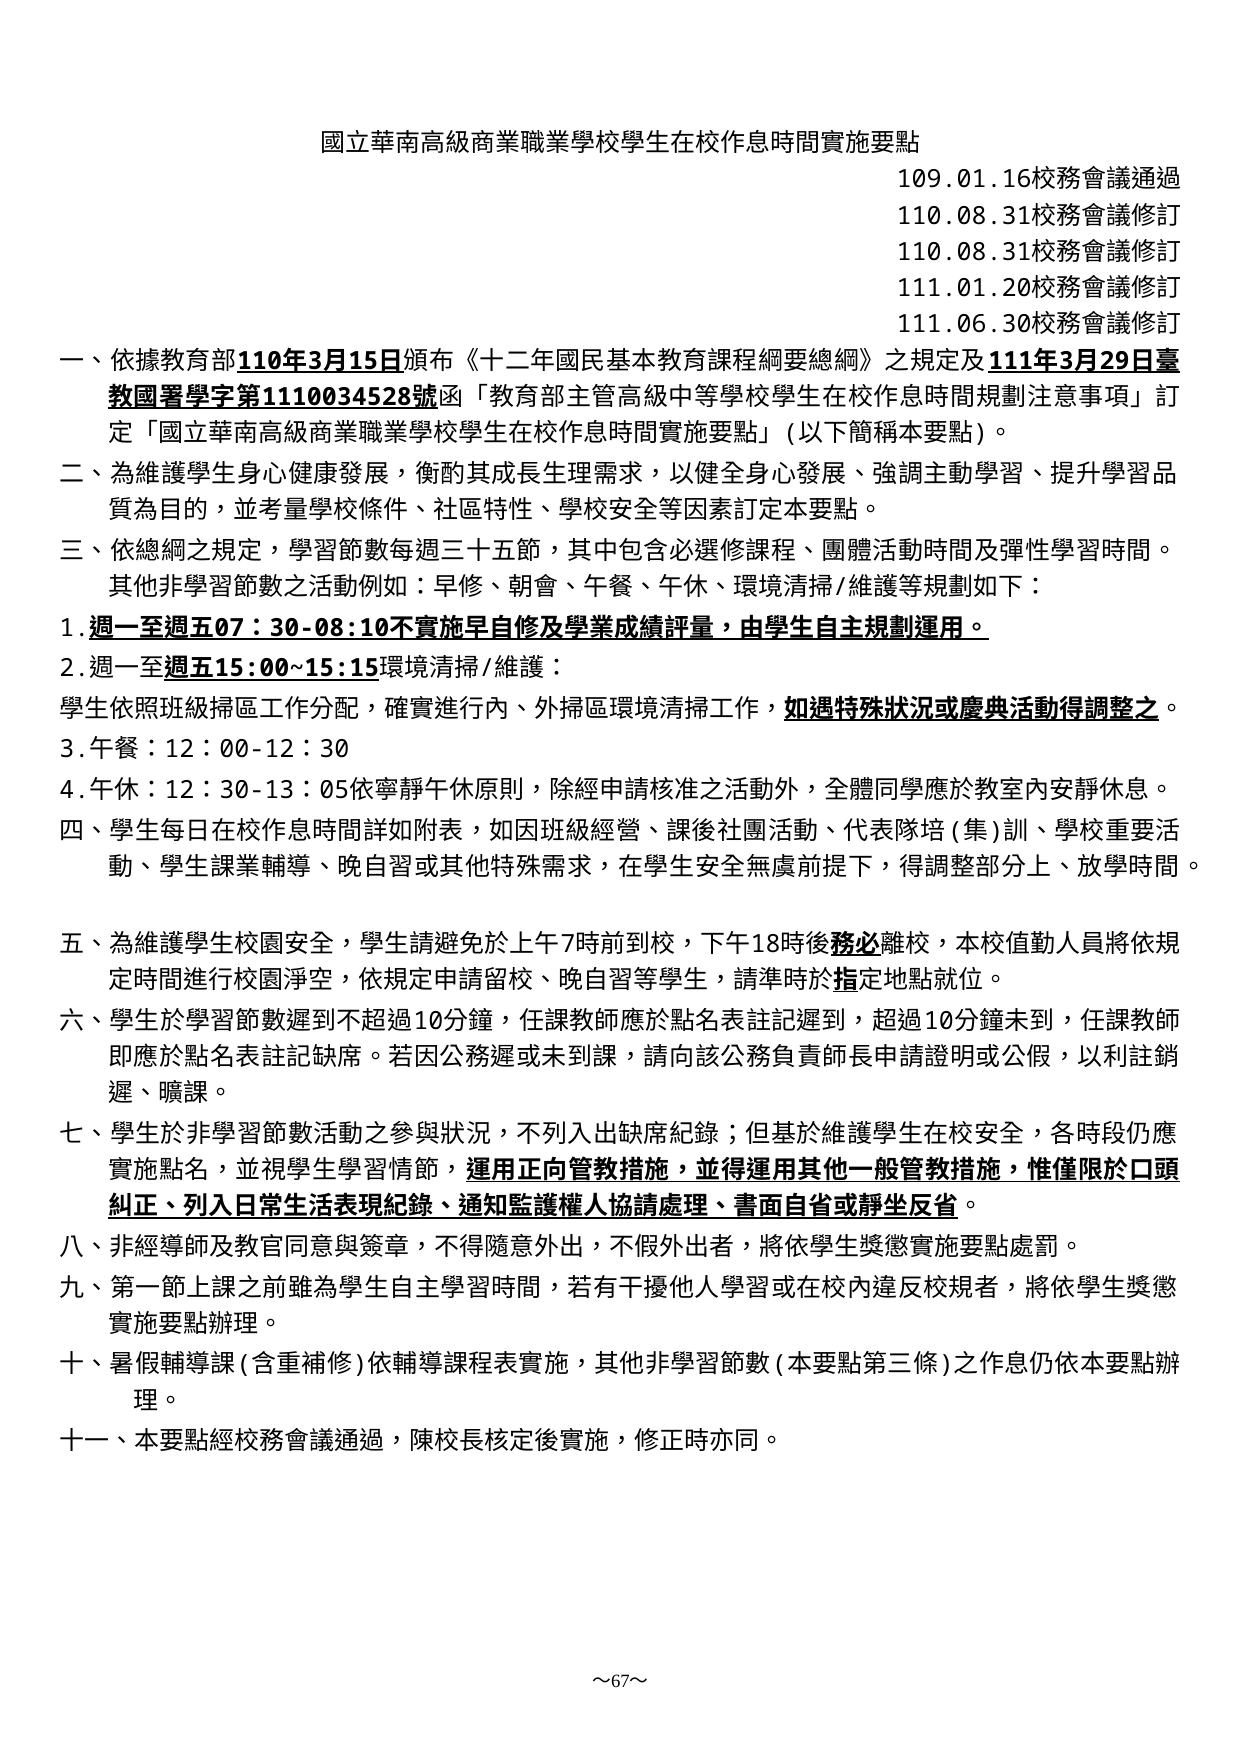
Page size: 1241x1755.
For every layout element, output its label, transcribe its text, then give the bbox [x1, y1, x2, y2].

text 十、暑假輔導課(含重補修)依輔導課程表實施，其他非學習節數(本要點第三條)之作息仍依本要點辦理。 [59, 1344, 1181, 1416]
text 4.午休：12：30-13：05依寧靜午休原則，除經申請核准之活動外，全體同學應於教室內安靜休息。 [59, 769, 1181, 806]
text 一、依據教育部110年3月15日頒布《十二年國民基本教育課程綱要總綱》之規定及111年3月29日臺教國署學字第1110034528號函「教育部主管高級中等學校學生在校作息時間規劃注意事項」訂定「國立華南高級商業職業學校學生在校作息時間實施要點」(以下簡稱本要點)。 [59, 340, 1181, 449]
text 1.週一至週五07：30-08:10不實施早自修及學業成績評量，由學生自主規劃運用。 [59, 607, 1181, 643]
text 二、為維護學生身心健康發展，衡酌其成長生理需求，以健全身心發展、強調主動學習、提升學習品質為目的，並考量學校條件、社區特性、學校安全等因素訂定本要點。 [59, 453, 1181, 526]
text 111.06.30校務會議修訂 [59, 304, 1181, 340]
text 2.週一至週五15:00~15:15環境清掃/維護： [59, 648, 1181, 684]
text 3.午餐：12：00-12：30 [59, 729, 1181, 765]
text 五、為維護學生校園安全，學生請避免於上午7時前到校，下午18時後務必離校，本校值勤人員將依規定時間進行校園淨空，依規定申請留校、晚自習等學生，請準時於指定地點就位。 [59, 923, 1181, 996]
text 四、學生每日在校作息時間詳如附表，如因班級經營、課後社團活動、代表隊培(集)訓、學校重要活動、學生課業輔導、晚自習或其他特殊需求，在學生安全無虞前提下，得調整部分上、放學時間。 [59, 810, 1181, 919]
text 九、第一節上課之前雖為學生自主學習時間，若有干擾他人學習或在校內違反校規者，將依學生獎懲實施要點辦理。 [59, 1267, 1181, 1339]
text 110.08.31校務會議修訂 [59, 195, 1181, 231]
text 學生依照班級掃區工作分配，確實進行內、外掃區環境清掃工作，如遇特殊狀況或慶典活動得調整之。 [59, 688, 1181, 724]
text 110.08.31校務會議修訂 [59, 231, 1181, 268]
text 六、學生於學習節數遲到不超過10分鐘，任課教師應於點名表註記遲到，超過10分鐘未到，任課教師即應於點名表註記缺席。若因公務遲或未到課，請向該公務負責師長申請證明或公假，以利註銷遲、曠課。 [59, 1000, 1181, 1109]
text 八、非經導師及教官同意與簽章，不得隨意外出，不假外出者，將依學生獎懲實施要點處罰。 [59, 1226, 1181, 1263]
text 七、學生於非學習節數活動之參與狀況，不列入出缺席紀錄；但基於維護學生在校安全，各時段仍應實施點名，並視學生學習情節，運用正向管教措施，並得運用其他一般管教措施，惟僅限於口頭糾正、列入日常生活表現紀錄、通知監護權人協請處理、書面自省或靜坐反省。 [59, 1113, 1181, 1222]
text 109.01.16校務會議通過 [59, 159, 1181, 195]
text 十一、本要點經校務會議通過，陳校長核定後實施，修正時亦同。 [59, 1421, 1181, 1457]
text 111.01.20校務會議修訂 [59, 268, 1181, 304]
text 三、依總綱之規定，學習節數每週三十五節，其中包含必選修課程、團體活動時間及彈性學習時間。其他非學習節數之活動例如：早修、朝會、午餐、午休、環境清掃/維護等規劃如下： [59, 530, 1181, 603]
text 國立華南高級商業職業學校學生在校作息時間實施要點 [59, 123, 1181, 159]
